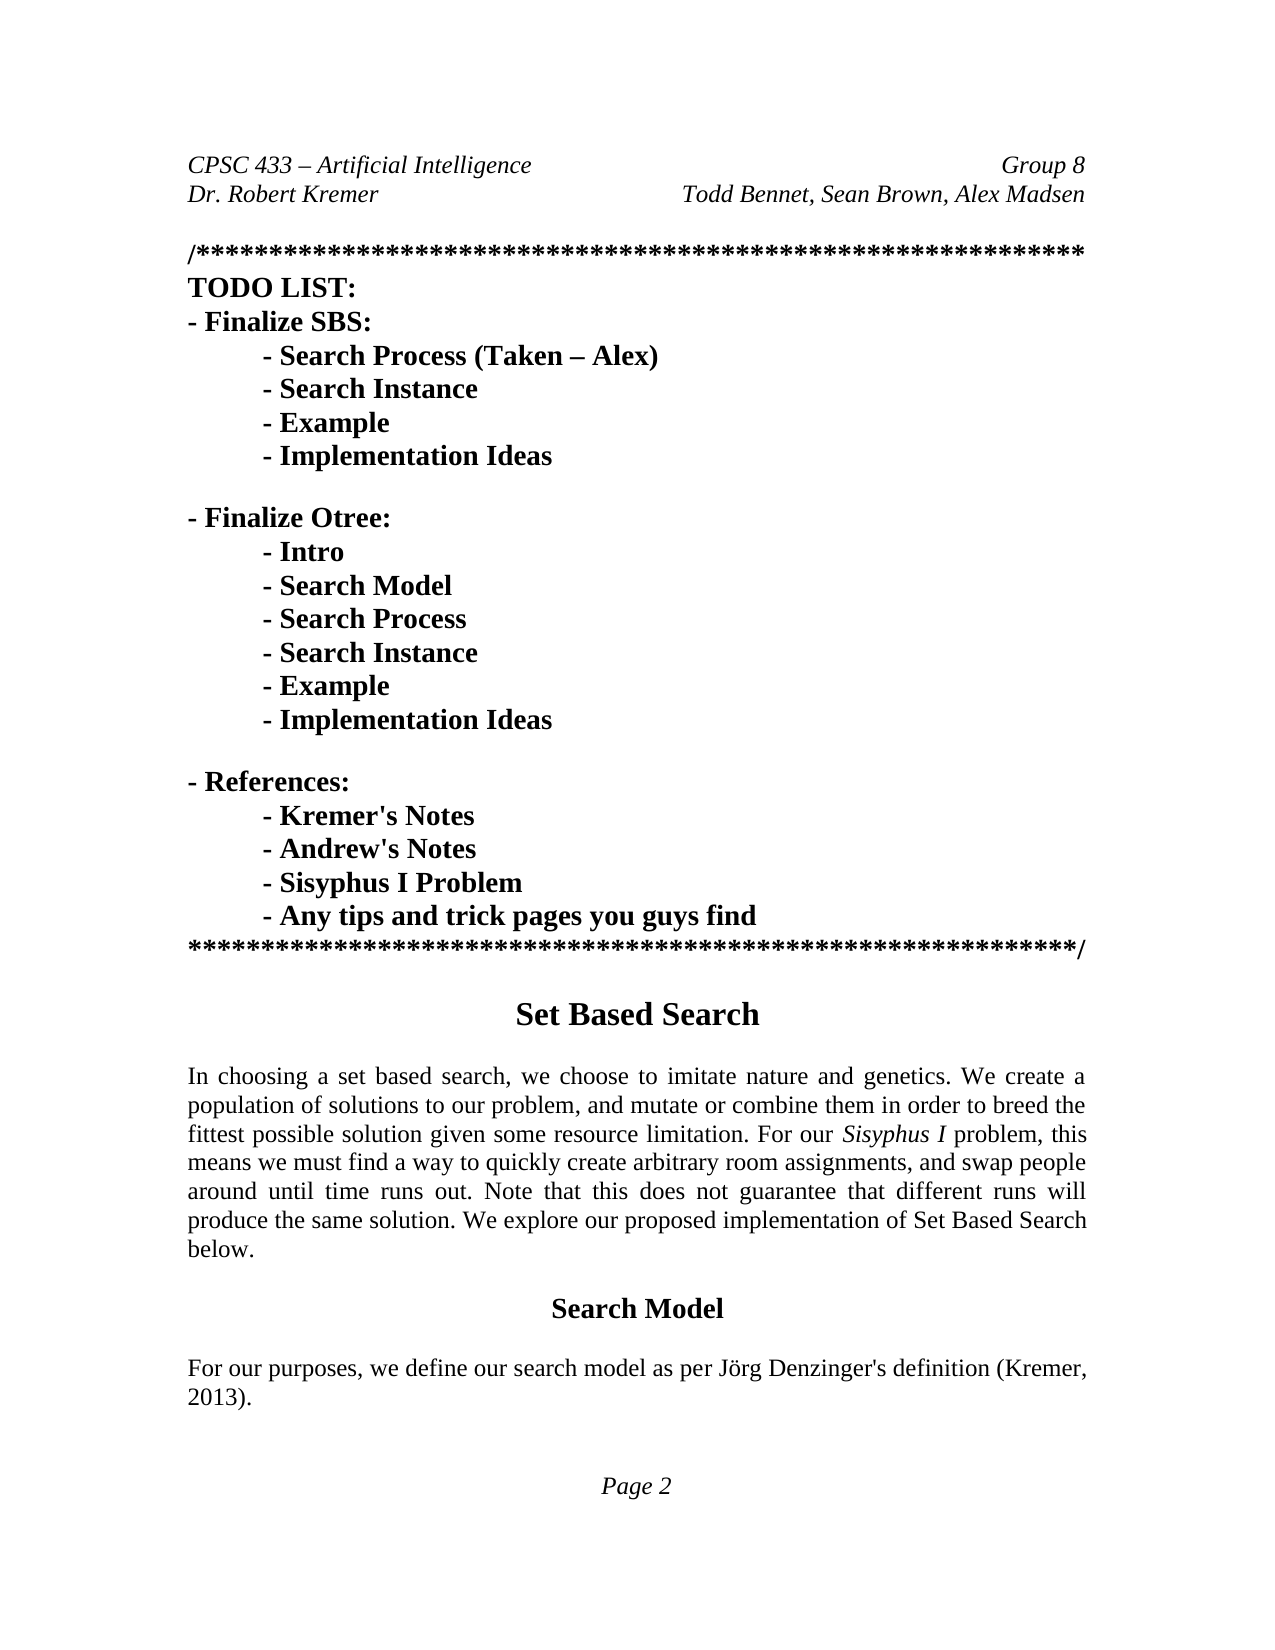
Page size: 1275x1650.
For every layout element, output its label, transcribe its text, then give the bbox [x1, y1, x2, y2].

text - Finalize Otree: [187, 501, 1087, 534]
text - Any tips and trick pages you guys find [187, 898, 1087, 932]
text - Andrew's Notes [187, 831, 1087, 865]
text - Sisyphus I Problem [187, 865, 1087, 898]
text - Search Instance [187, 371, 1087, 405]
text For our purposes, we define our search model as per Jörg Denzinger's definition (Kremer, 2013). [187, 1353, 1087, 1411]
text Set Based Search [187, 994, 1087, 1032]
text - Intro [187, 534, 1087, 568]
text - Search Process (Taken – Alex) [187, 338, 1087, 371]
text - Search Process [187, 601, 1087, 635]
text TODO LIST: [187, 271, 1087, 304]
text *************************************************************/ [187, 932, 1087, 965]
text - Search Instance [187, 635, 1087, 668]
text - Example [187, 668, 1087, 702]
text - Example [187, 405, 1087, 438]
text In choosing a set based search, we choose to imitate nature and genetics. We create a population of solutions to our problem, and mutate or combine them in order to breed the fittest possible solution given some resource limitation. For our Sisyphus I problem, this means we must find a way to quickly create arbitrary room assignments, and swap people around until time runs out. Note that this does not guarantee that different runs will produce the same solution. We explore our proposed implementation of Set Based Search below. [187, 1061, 1087, 1262]
text - References: [187, 764, 1087, 798]
text - Implementation Ideas [187, 702, 1087, 735]
text - Search Model [187, 568, 1087, 601]
text /************************************************************* [187, 237, 1087, 271]
text - Kremer's Notes [187, 798, 1087, 831]
text Search Model [187, 1291, 1087, 1325]
text - Implementation Ideas [187, 438, 1087, 472]
text - Finalize SBS: [187, 304, 1087, 338]
